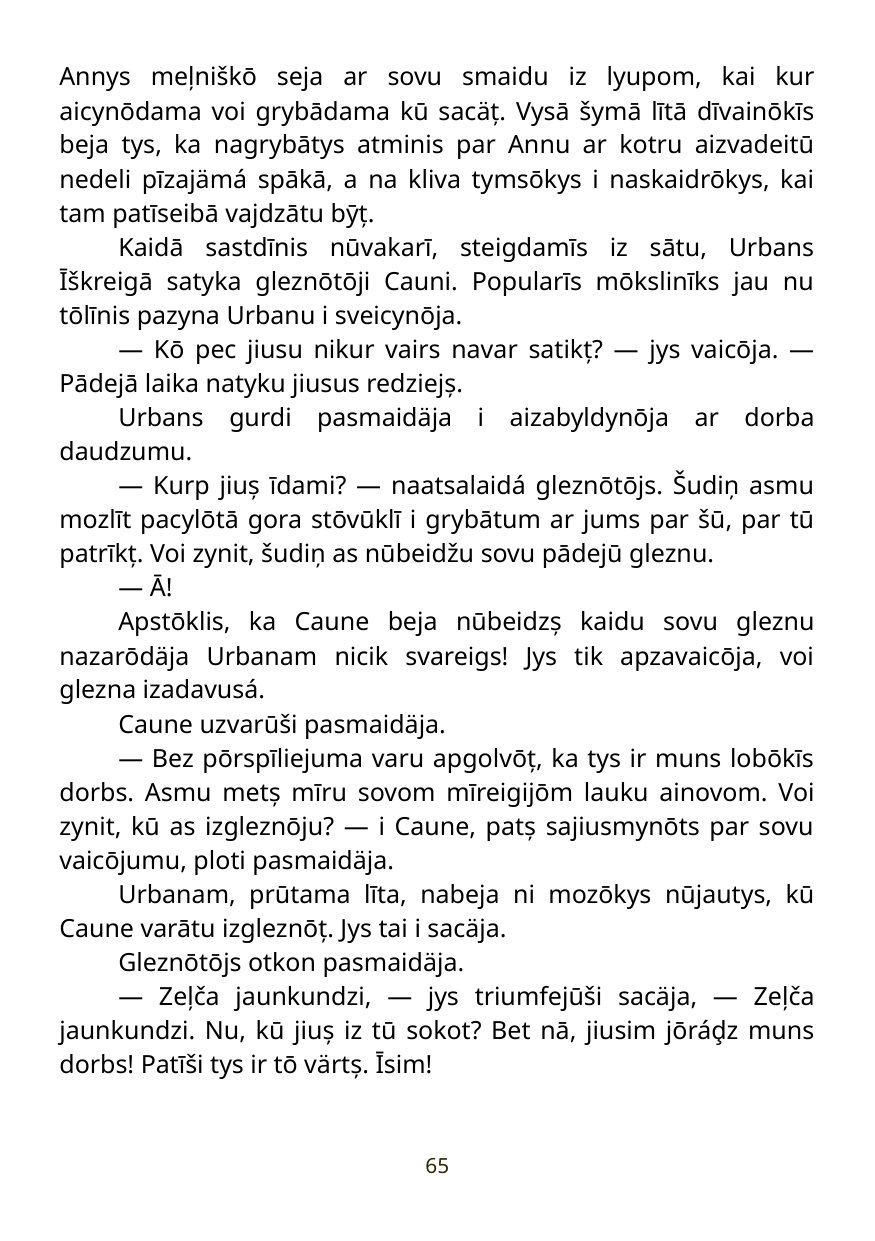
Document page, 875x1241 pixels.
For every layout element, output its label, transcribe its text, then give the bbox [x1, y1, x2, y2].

text Kaidā sastdīnis nūvakarī, steigdamīs iz sātu, Urbans Īškreigā satyka gleznōtōji Cauni. Popularīs mōkslinīks jau nu tōlīnis pazyna Urbanu i sveicynōja. [59, 229, 815, 332]
text — Zeļča jaunkundzi, — jys triumfejūši sacäja, — Zeļča jaunkundzi. Nu, kū jiuș iz tū sokot? Bet nā, jiusim jōráḑz muns dorbs! Patīši tys ir tō värtș. Īsim! [59, 979, 815, 1081]
text Annys meļniškō seja ar sovu smaidu iz lyupom, kai kur aicynōdama voi grybādama kū sacäț. Vysā šymā lītā dīvainōkīs beja tys, ka nagrybātys atminis par Annu ar kotru aizvadeitū nedeli pīzajämá spākā, a na kliva tymsōkys i naskaidrōkys, kai tam patīseibā vajdzātu bȳț. [59, 59, 815, 229]
text Urbanam, prūtama līta, nabeja ni mozōkys nūjautys, kū Caune varātu izgleznōț. Jys tai i sacäja. [59, 877, 815, 945]
text — Kurp jiuș īdami? — naatsalaidá gleznōtōjs. Šudiņ asmu mozlīt pacylōtā gora stōvūklī i grybātum ar jums par šū, par tū patrīkț. Voi zynit, šudiņ as nūbeidžu sovu pādejū gleznu. [59, 468, 815, 570]
text — Kō pec jiusu nikur vairs navar satikț? — jys vaicōja. — Pādejā laika natyku jiusus redziejș. [59, 332, 815, 400]
text Caune uzvarūši pasmaidäja. [59, 706, 815, 740]
text Apstōklis, ka Caune beja nūbeidzș kaidu sovu gleznu nazarōdäja Urbanam nicik svareigs! Jys tik apzavaicōja, voi glezna izadavusá. [59, 604, 815, 706]
text Urbans gurdi pasmaidäja i aizabyldynōja ar dorba daudzumu. [59, 400, 815, 468]
text Gleznōtōjs otkon pasmaidäja. [59, 945, 815, 979]
text — Bez pōrspīliejuma varu apgolvōț, ka tys ir muns lobōkīs dorbs. Asmu metș mīru sovom mīreigijōm lauku ainovom. Voi zynit, kū as izgleznōju? — i Caune, patș sajiusmynōts par sovu vaicōjumu, ploti pasmaidäja. [59, 740, 815, 877]
text — Ā! [59, 570, 815, 604]
